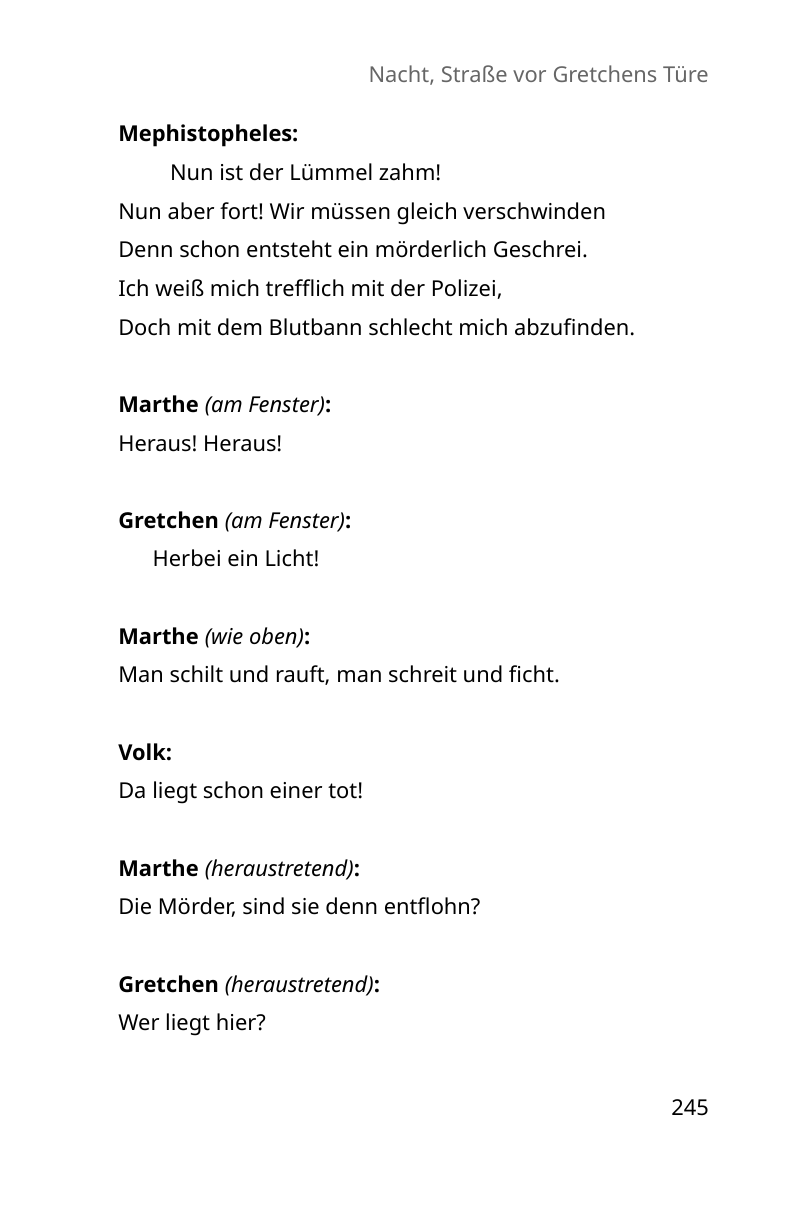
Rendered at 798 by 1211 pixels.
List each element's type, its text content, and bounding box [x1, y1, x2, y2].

text Marthe (wie oben): Man schilt und rauft, man schreit und ficht. [118, 600, 709, 689]
text Marthe (am Fenster): Heraus! Heraus! [118, 368, 709, 457]
text Gretchen (heraustretend): Wer liegt hier? [118, 948, 709, 1037]
text Mephistopheles: Nun ist der Lümmel zahm! Nun aber fort! Wir müssen gleich verschwinden Denn schon entsteht ein mörderlich Geschrei. Ich weiß mich trefflich mit der Polizei, Doch mit dem Blutbann schlecht mich abzufinden. [118, 118, 709, 341]
text Gretchen (am Fenster): Herbei ein Licht! [118, 484, 709, 573]
text Marthe (heraustretend): Die Mörder, sind sie denn entflohn? [118, 832, 709, 921]
text Volk: Da liegt schon einer tot! [118, 716, 709, 805]
